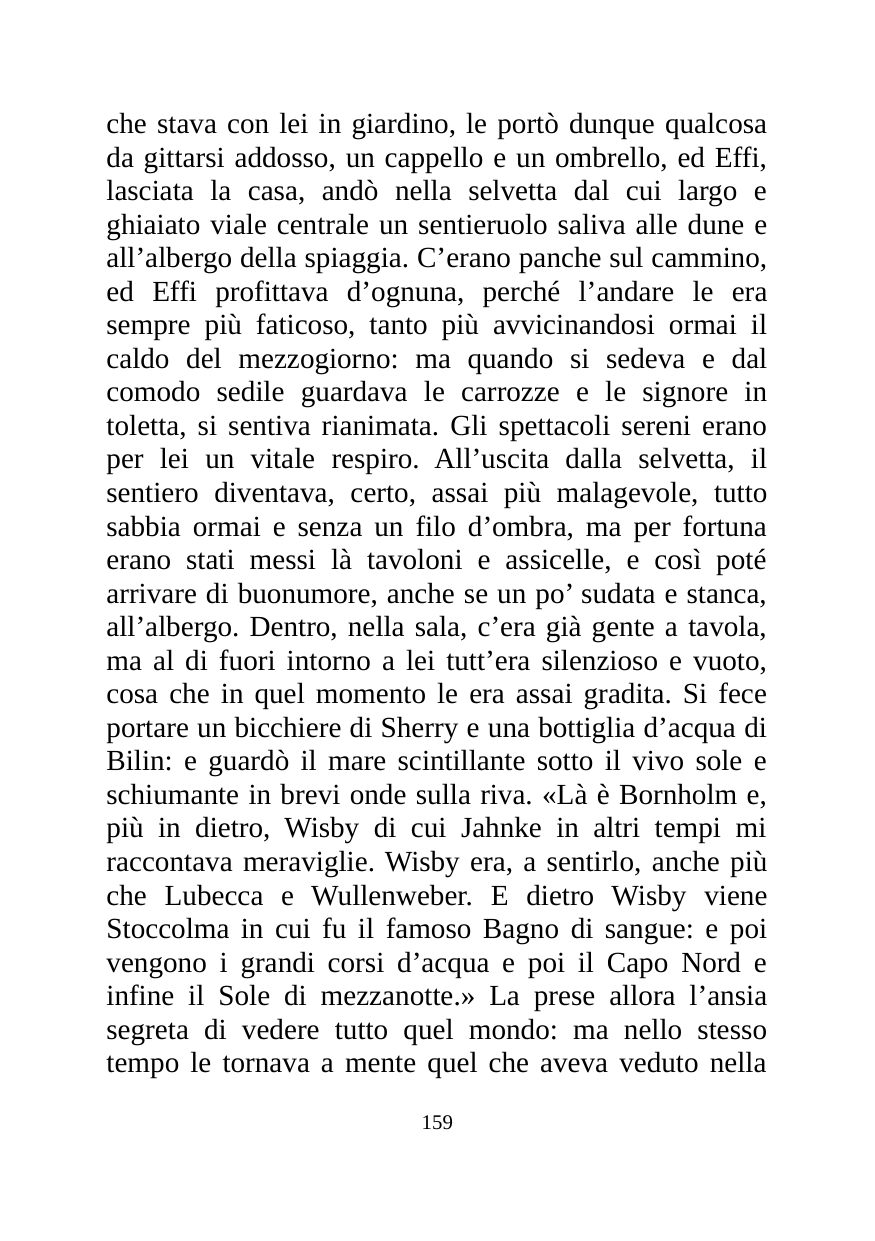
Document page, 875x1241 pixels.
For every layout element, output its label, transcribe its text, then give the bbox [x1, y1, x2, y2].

text che stava con lei in giardino, le portò dunque qualcosa da gittarsi addosso, un cappello e un ombrello, ed Effi, lasciata la casa, andò nella selvetta dal cui largo e ghiaiato viale centrale un sentieruolo saliva alle dune e all’albergo della spiaggia. C’erano panche sul cammino, ed Effi profittava d’ognuna, perché l’andare le era sempre più faticoso, tanto più avvicinandosi ormai il caldo del mezzogiorno: ma quando si sedeva e dal comodo sedile guardava le carrozze e le signore in toletta, si sentiva rianimata. Gli spettacoli sereni erano per lei un vitale respiro. All’uscita dalla selvetta, il sentiero diventava, certo, assai più malagevole, tutto sabbia ormai e senza un filo d’ombra, ma per fortuna erano stati messi là tavoloni e assicelle, e così poté arrivare di buonumore, anche se un po’ sudata e stanca, all’albergo. Dentro, nella sala, c’era già gente a tavola, ma al di fuori intorno a lei tutt’era silenzioso e vuoto, cosa che in quel momento le era assai gradita. Si fece portare un bicchiere di Sherry e una bottiglia d’acqua di Bilin: e guardò il mare scintillante sotto il vivo sole e schiumante in brevi onde sulla riva. «Là è Bornholm e, più in dietro, Wisby di cui Jahnke in altri tempi mi raccontava meraviglie. Wisby era, a sentirlo, anche più che Lubecca e Wullenweber. E dietro Wisby viene Stoccolma in cui fu il famoso Bagno di sangue: e poi vengono i grandi corsi d’acqua e poi il Capo Nord e infine il Sole di mezzanotte.» La prese allora l’ansia segreta di vedere tutto quel mondo: ma nello stesso tempo le tornava a mente quel che aveva veduto nella [106, 106, 768, 1079]
